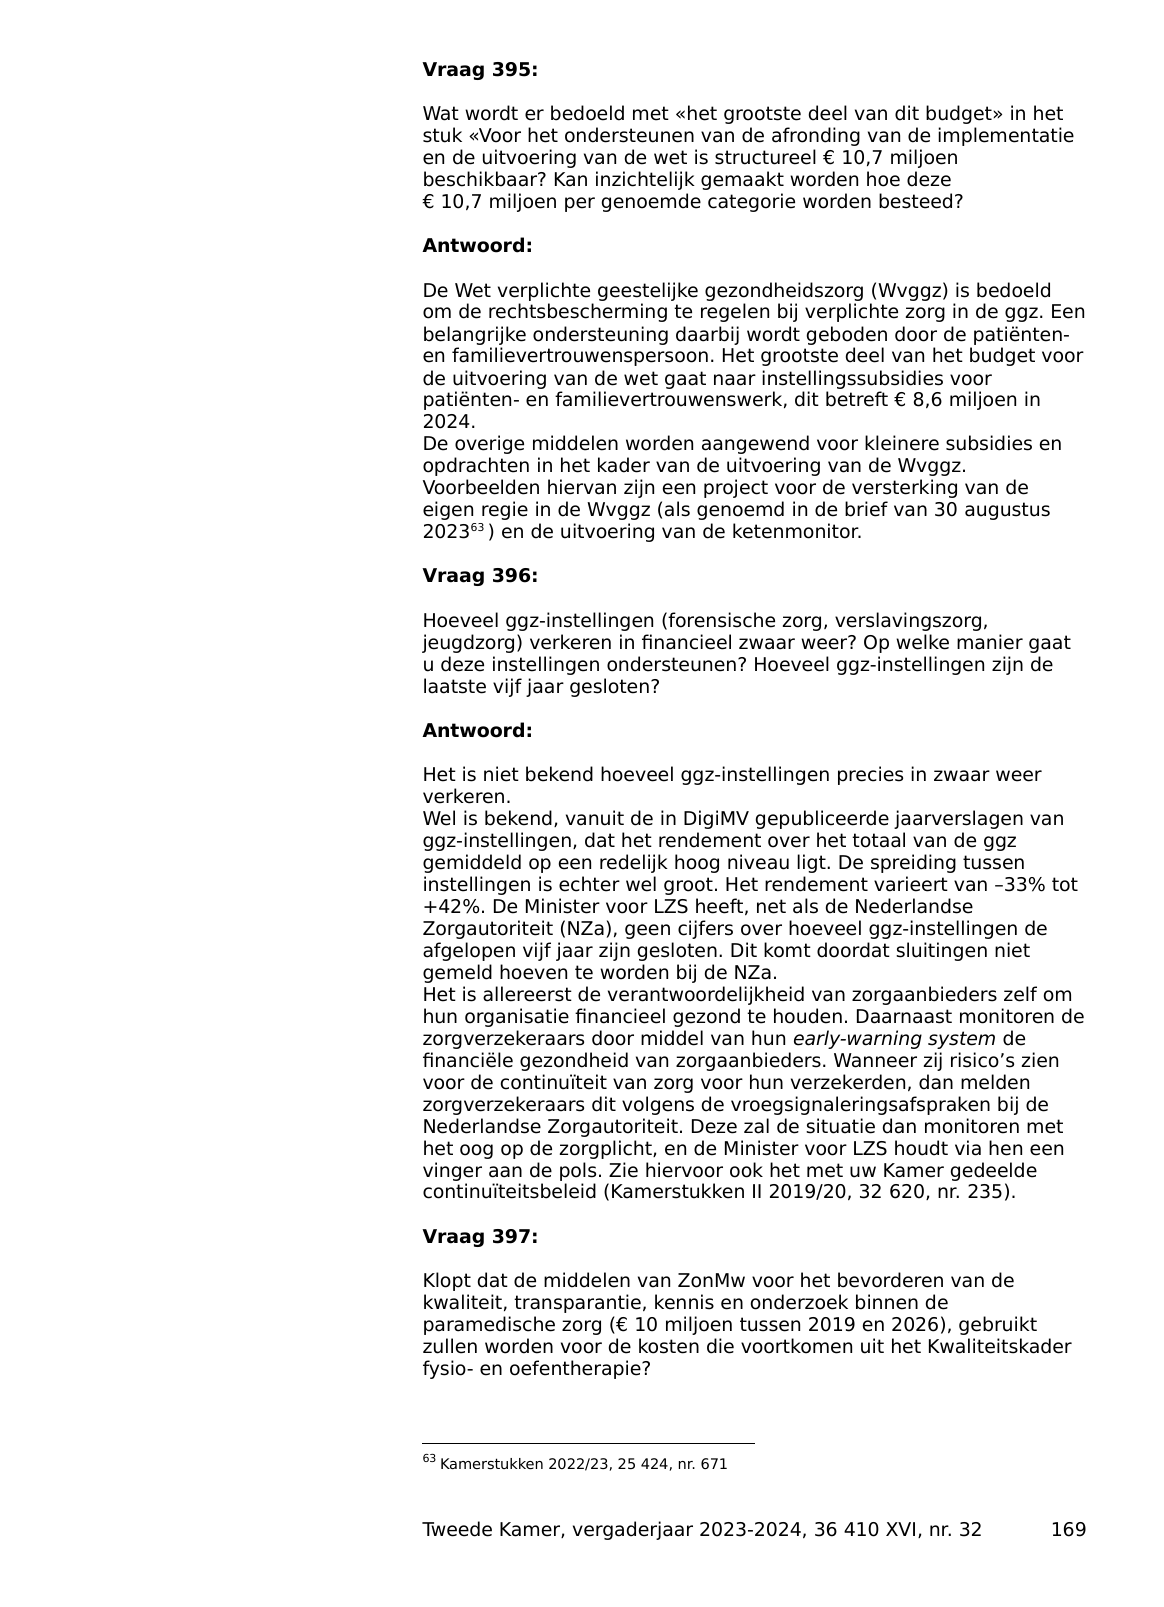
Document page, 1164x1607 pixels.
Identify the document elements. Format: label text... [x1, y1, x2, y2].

text Wel is bekend, vanuit de in DigiMV gepubliceerde jaarverslagen van ggz-instellingen, dat het rendement over het totaal van de ggz gemiddeld op een redelijk hoog niveau ligt. De spreiding tussen instellingen is echter wel groot. Het rendement varieert van –33% tot +42%. De Minister voor LZS heeft, net als de Nederlandse Zorgautoriteit (NZa), geen cijfers over hoeveel ggz-instellingen de afgelopen vijf jaar zijn gesloten. Dit komt doordat sluitingen niet gemeld hoeven te worden bij de NZa. [422, 808, 1087, 984]
text De Wet verplichte geestelijke gezondheidszorg (Wvggz) is bedoeld om de rechtsbescherming te regelen bij verplichte zorg in de ggz. Een belangrijke ondersteuning daarbij wordt geboden door de patiënten- en familievertrouwenspersoon. Het grootste deel van het budget voor de uitvoering van de wet gaat naar instellingssubsidies voor patiënten- en familievertrouwenswerk, dit betreft € 8,6 miljoen in 2024. [422, 279, 1087, 433]
text Kamerstukken 2022/23, 25 424, nr. 671 [422, 1452, 1087, 1474]
text Het is niet bekend hoeveel ggz-instellingen precies in zwaar weer verkeren. [422, 764, 1087, 808]
subtitle Vraag 397: [422, 1226, 1087, 1248]
text Wat wordt er bedoeld met «het grootste deel van dit budget» in het stuk «Voor het ondersteunen van de afronding van de implementatie en de uitvoering van de wet is structureel € 10,7 miljoen beschikbaar? Kan inzichtelijk gemaakt worden hoe deze € 10,7 miljoen per genoemde categorie worden besteed? [422, 103, 1087, 213]
subtitle Vraag 395: [422, 59, 1087, 81]
subtitle Antwoord: [422, 235, 1087, 257]
text De overige middelen worden aangewend voor kleinere subsidies en opdrachten in het kader van de uitvoering van de Wvggz. Voorbeelden hiervan zijn een project voor de versterking van de eigen regie in de Wvggz (als genoemd in de brief van 30 augustus 2023) en de uitvoering van de ketenmonitor. [422, 433, 1087, 543]
subtitle Antwoord: [422, 720, 1087, 742]
text Hoeveel ggz-instellingen (forensische zorg, verslavingszorg, jeugdzorg) verkeren in financieel zwaar weer? Op welke manier gaat u deze instellingen ondersteunen? Hoeveel ggz-instellingen zijn de laatste vijf jaar gesloten? [422, 609, 1087, 697]
text Het is allereerst de verantwoordelijkheid van zorgaanbieders zelf om hun organisatie financieel gezond te houden. Daarnaast monitoren de zorgverzekeraars door middel van hun early-warning system de financiële gezondheid van zorgaanbieders. Wanneer zij risico’s zien voor de continuïteit van zorg voor hun verzekerden, dan melden zorgverzekeraars dit volgens de vroegsignaleringsafspraken bij de Nederlandse Zorgautoriteit. Deze zal de situatie dan monitoren met het oog op de zorgplicht, en de Minister voor LZS houdt via hen een vinger aan de pols. Zie hiervoor ook het met uw Kamer gedeelde continuïteitsbeleid (Kamerstukken II 2019/20, 32 620, nr. 235). [422, 984, 1087, 1203]
text Klopt dat de middelen van ZonMw voor het bevorderen van de kwaliteit, transparantie, kennis en onderzoek binnen de paramedische zorg (€ 10 miljoen tussen 2019 en 2026), gebruikt zullen worden voor de kosten die voortkomen uit het Kwaliteitskader fysio- en oefentherapie? [422, 1270, 1087, 1380]
subtitle Vraag 396: [422, 565, 1087, 587]
